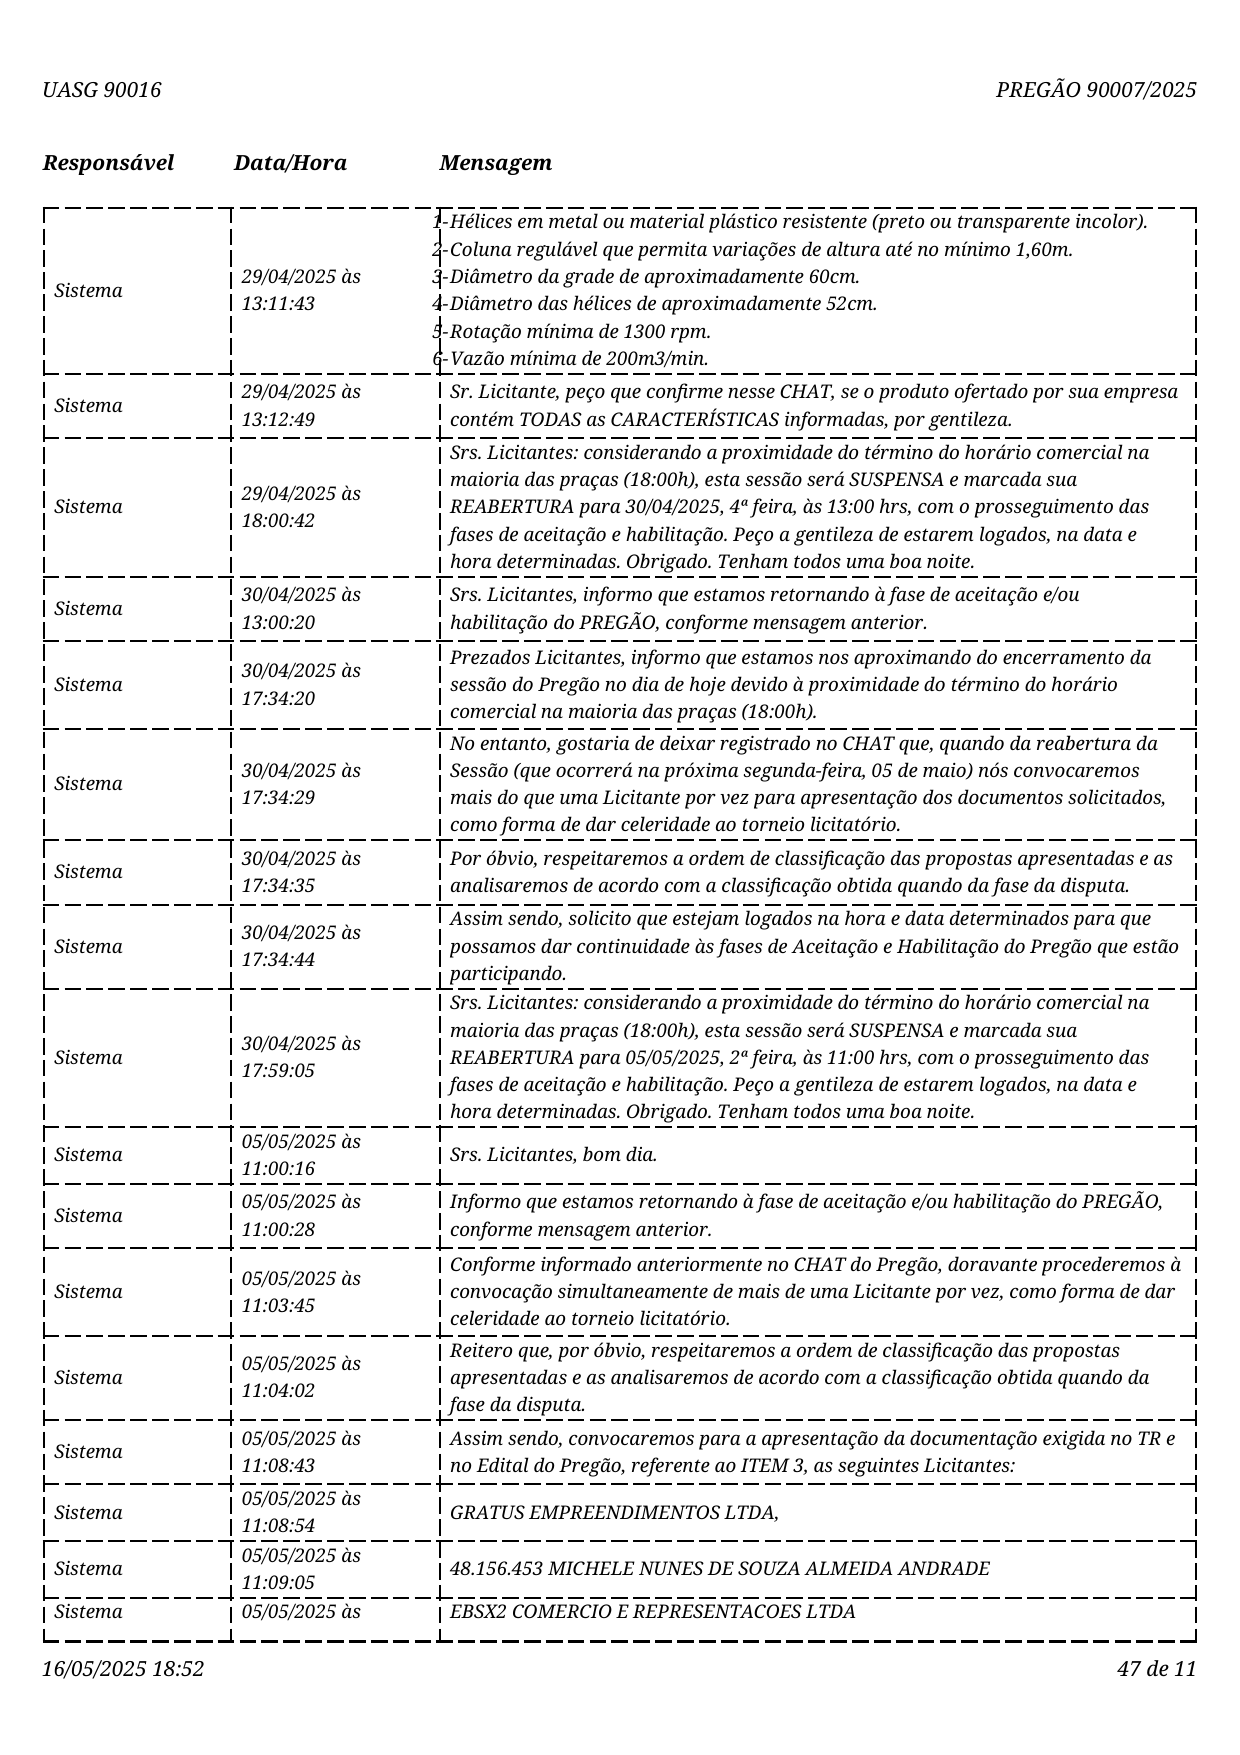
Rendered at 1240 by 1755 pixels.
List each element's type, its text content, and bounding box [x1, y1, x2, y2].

table_cell 30/04/2025 às 17:34:20 [231, 640, 439, 728]
table_cell Informo que estamos retornando à fase de aceitação e/ou habilitação do PREGÃO, conforme mensagem anterior. [440, 1183, 1196, 1247]
table_cell 30/04/2025 às 17:34:29 [231, 728, 439, 839]
table_cell 05/05/2025 às 11:03:45 [231, 1247, 439, 1335]
table_cell 30/04/2025 às 13:00:20 [231, 576, 439, 640]
table_cell 29/04/2025 às 18:00:42 [231, 437, 439, 576]
table_cell 29/04/2025 às 13:12:49 [231, 373, 439, 437]
table_cell Conforme informado anteriormente no CHAT do Pregão, doravante procederemos à convocação simultaneamente de mais de uma Licitante por vez, como forma de dar celeridade ao torneio licitatório. [440, 1247, 1196, 1335]
table_cell Srs. Licitantes, bom dia. [440, 1126, 1196, 1183]
table_cell 30/04/2025 às 17:59:05 [231, 988, 439, 1126]
table_cell Sistema [44, 1483, 231, 1540]
table_cell Sistema [44, 576, 231, 640]
table_cell 05/05/2025 às 11:04:02 [231, 1335, 439, 1419]
table_cell Srs. Licitantes, informo que estamos retornando à fase de aceitação e/ou habilitação do PREGÃO, conforme mensagem anterior. [440, 576, 1196, 640]
table_cell Sistema [44, 437, 231, 576]
table_cell 05/05/2025 às [231, 1597, 439, 1640]
table_cell 05/05/2025 às 11:08:54 [231, 1483, 439, 1540]
table_cell Assim sendo, solicito que estejam logados na hora e data determinados para que possamos dar continuidade às fases de Aceitação e Habilitação do Pregão que estão participando. [440, 904, 1196, 987]
table_cell 48.156.453 MICHELE NUNES DE SOUZA ALMEIDA ANDRADE [440, 1540, 1196, 1597]
table_cell Sistema [44, 988, 231, 1126]
table_cell Sistema [44, 904, 231, 987]
table_cell No entanto, gostaria de deixar registrado no CHAT que, quando da reabertura da Sessão (que ocorrerá na próxima segunda-feira, 05 de maio) nós convocaremos mais do que uma Licitante por vez para apresentação dos documentos solicitados, como forma de dar celeridade ao torneio licitatório. [440, 728, 1196, 839]
table_cell Sistema [44, 640, 231, 728]
table_cell Sistema [44, 728, 231, 839]
table_cell Sr. Licitante, peço que confirme nesse CHAT, se o produto ofertado por sua empresa contém TODAS as CARACTERÍSTICAS informadas, por gentileza. [440, 373, 1196, 437]
table_cell Sistema [44, 1540, 231, 1597]
table_cell Sistema [44, 1335, 231, 1419]
table_cell Prezados Licitantes, informo que estamos nos aproximando do encerramento da sessão do Pregão no dia de hoje devido à proximidade do término do horário comercial na maioria das praças (18:00h). [440, 640, 1196, 728]
table_header Hélices em metal ou material plástico resistente (preto ou transparente incolor). Coluna regulável que permita variações de altura até no mínimo 1,60m. Diâmetro da grade de aproximadamente 60cm. Diâmetro das hélices de aproximadamente 52cm. Rotação mínima de 1300 rpm. Vazão mínima de 200m3/min. [440, 207, 1196, 372]
table_cell 30/04/2025 às 17:34:35 [231, 839, 439, 903]
table_cell 05/05/2025 às 11:00:28 [231, 1183, 439, 1247]
table_cell 05/05/2025 às 11:09:05 [231, 1540, 439, 1597]
table_cell Sistema [44, 373, 231, 437]
table_cell 30/04/2025 às 17:34:44 [231, 904, 439, 987]
table_cell Sistema [44, 1419, 231, 1483]
table_header 29/04/2025 às 13:11:43 [231, 207, 439, 372]
table_cell 05/05/2025 às 11:08:43 [231, 1419, 439, 1483]
table_cell Sistema [44, 1183, 231, 1247]
table_header Sistema [44, 207, 231, 372]
table_cell Sistema [44, 1597, 231, 1640]
table_cell 05/05/2025 às 11:00:16 [231, 1126, 439, 1183]
table_cell Por óbvio, respeitaremos a ordem de classificação das propostas apresentadas e as analisaremos de acordo com a classificação obtida quando da fase da disputa. [440, 839, 1196, 903]
table_cell GRATUS EMPREENDIMENTOS LTDA, [440, 1483, 1196, 1540]
table_cell Sistema [44, 839, 231, 903]
table_cell Srs. Licitantes: considerando a proximidade do término do horário comercial na maioria das praças (18:00h), esta sessão será SUSPENSA e marcada sua REABERTURA para 30/04/2025, 4ª feira, às 13:00 hrs, com o prosseguimento das fases de aceitação e habilitação. Peço a gentileza de estarem logados, na data e hora determinadas. Obrigado. Tenham todos uma boa noite. [440, 437, 1196, 576]
table_cell Sistema [44, 1247, 231, 1335]
table_cell Reitero que, por óbvio, respeitaremos a ordem de classificação das propostas apresentadas e as analisaremos de acordo com a classificação obtida quando da fase da disputa. [440, 1335, 1196, 1419]
table_cell EBSX2 COMERCIO E REPRESENTACOES LTDA [440, 1597, 1196, 1640]
table_cell Assim sendo, convocaremos para a apresentação da documentação exigida no TR e no Edital do Pregão, referente ao ITEM 3, as seguintes Licitantes: [440, 1419, 1196, 1483]
table_cell Srs. Licitantes: considerando a proximidade do término do horário comercial na maioria das praças (18:00h), esta sessão será SUSPENSA e marcada sua REABERTURA para 05/05/2025, 2ª feira, às 11:00 hrs, com o prosseguimento das fases de aceitação e habilitação. Peço a gentileza de estarem logados, na data e hora determinadas. Obrigado. Tenham todos uma boa noite. [440, 988, 1196, 1126]
table_cell Sistema [44, 1126, 231, 1183]
